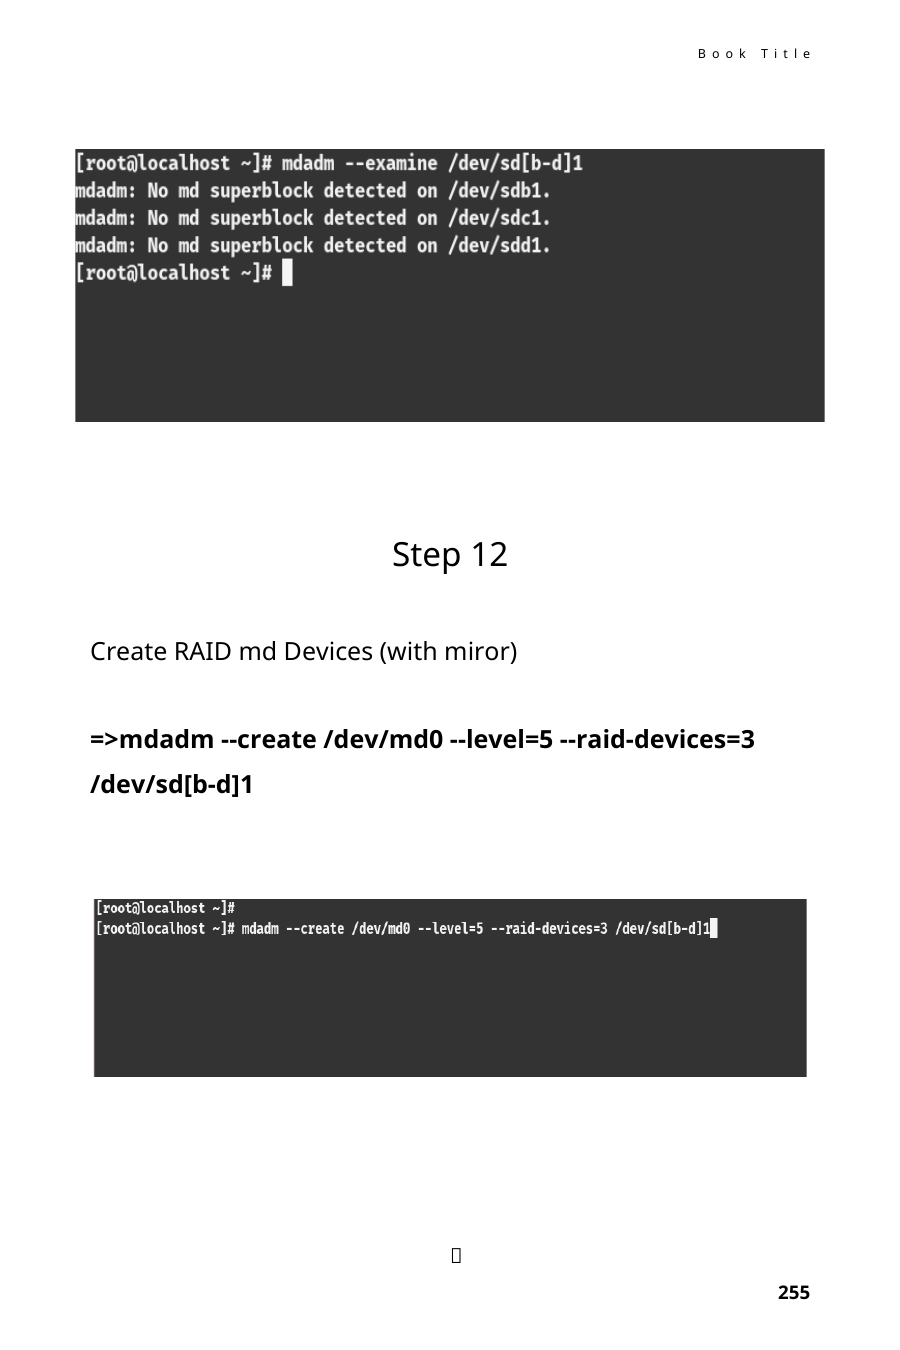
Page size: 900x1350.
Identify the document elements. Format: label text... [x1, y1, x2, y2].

text Step 12 [90, 530, 810, 576]
text Create RAID md Devices (with miror) [90, 634, 810, 668]
text =>mdadm --create /dev/md0 --level=5 --raid-devices=3 /dev/sd[b-d]1 [90, 722, 810, 801]
picture [93, 899, 807, 1077]
picture [75, 149, 825, 422]
